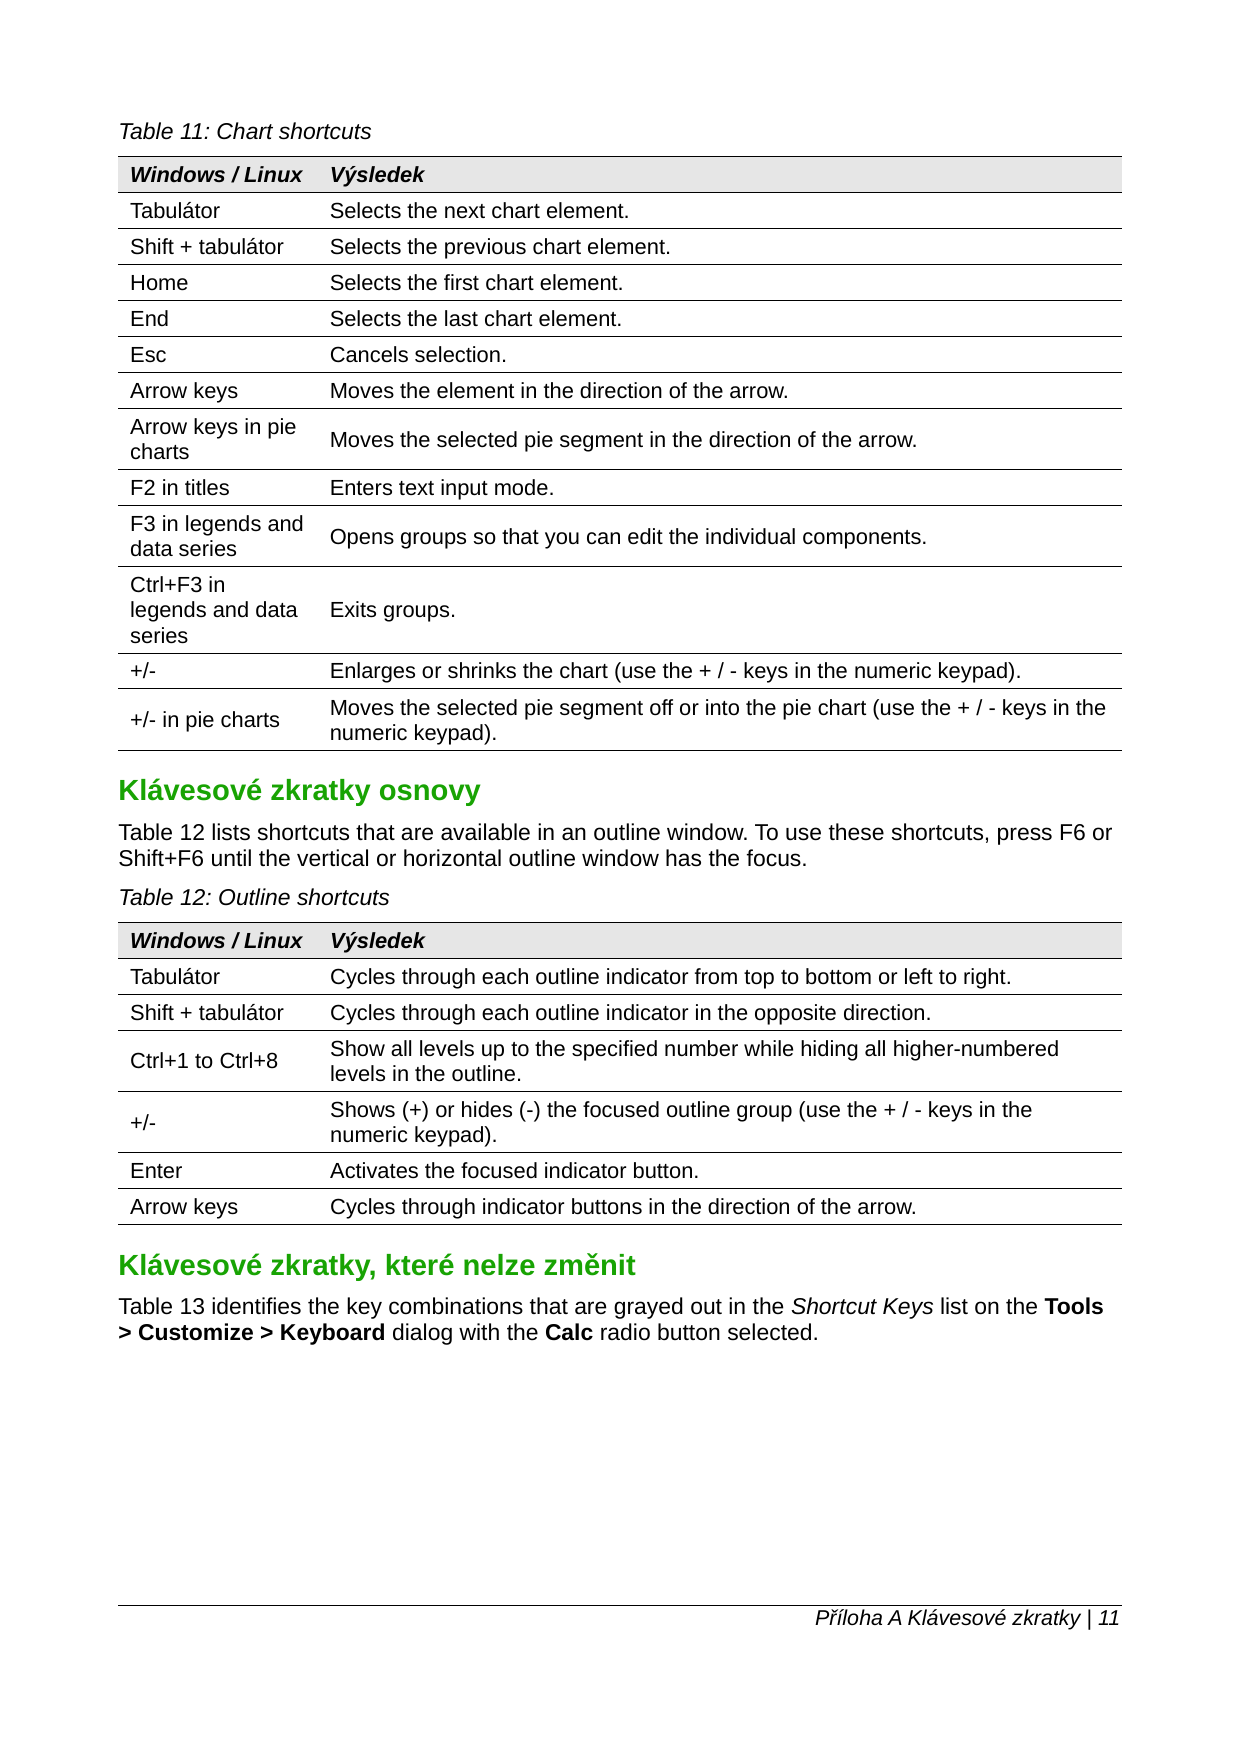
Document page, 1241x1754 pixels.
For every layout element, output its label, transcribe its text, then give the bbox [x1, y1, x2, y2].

table_cell Selects the previous chart element. [318, 229, 1122, 264]
table_cell Show all levels up to the specified number while hiding all higher-numbered levels in the outline. [318, 1031, 1122, 1091]
table_header Windows / Linux [118, 923, 318, 958]
table_cell Selects the next chart element. [318, 193, 1122, 228]
subtitle Klávesové zkratky osnovy [118, 773, 1122, 807]
table_cell End [118, 301, 318, 336]
table_cell +/- in pie charts [118, 689, 318, 749]
table_cell Selects the first chart element. [318, 265, 1122, 300]
table_cell Shows (+) or hides (-) the focused outline group (use the + / - keys in the numeric keypad). [318, 1092, 1122, 1152]
table_cell Moves the selected pie segment off or into the pie chart (use the + / - keys in the numeric keypad). [318, 689, 1122, 749]
table_header Výsledek [318, 923, 1122, 958]
table_cell Esc [118, 337, 318, 372]
table_cell Tabulátor [118, 959, 318, 994]
table_cell Arrow keys in pie charts [118, 409, 318, 469]
text Table 13 identifies the key combinations that are grayed out in the Shortcut Keys list on the Tools > Customize > Keyboard dialog with the Calc radio button selected. [118, 1293, 1122, 1346]
text Table 12 lists shortcuts that are available in an outline window. To use these shortcuts, press F6 or Shift+F6 until the vertical or horizontal outline window has the focus. [118, 818, 1122, 871]
table_cell Moves the element in the direction of the arrow. [318, 373, 1122, 408]
table_cell Cycles through indicator buttons in the direction of the arrow. [318, 1189, 1122, 1224]
table_cell F3 in legends and data series [118, 506, 318, 566]
table_cell Moves the selected pie segment in the direction of the arrow. [318, 409, 1122, 469]
table_cell Enter [118, 1153, 318, 1188]
table_cell Enlarges or shrinks the chart (use the + / - keys in the numeric keypad). [318, 654, 1122, 688]
table_cell Cancels selection. [318, 337, 1122, 372]
table_header Výsledek [318, 157, 1122, 192]
table_cell Home [118, 265, 318, 300]
table_cell Ctrl+F3 in legends and data series [118, 567, 318, 652]
table_cell Arrow keys [118, 373, 318, 408]
table_cell Cycles through each outline indicator in the opposite direction. [318, 995, 1122, 1030]
table_cell Opens groups so that you can edit the individual components. [318, 506, 1122, 566]
table_cell Selects the last chart element. [318, 301, 1122, 336]
table_cell Activates the focused indicator button. [318, 1153, 1122, 1188]
text Table 12: Outline shortcuts [118, 884, 1122, 910]
table_cell Exits groups. [318, 567, 1122, 652]
table_cell Enters text input mode. [318, 470, 1122, 505]
table_cell Shift + tabulátor [118, 995, 318, 1030]
table_cell Ctrl+1 to Ctrl+8 [118, 1031, 318, 1091]
subtitle Klávesové zkratky, které nelze změnit [118, 1248, 1122, 1281]
table_cell +/- [118, 654, 318, 688]
table_header Windows / Linux [118, 157, 318, 192]
table_cell Arrow keys [118, 1189, 318, 1224]
table_cell F2 in titles [118, 470, 318, 505]
table_cell Shift + tabulátor [118, 229, 318, 264]
table_cell Tabulátor [118, 193, 318, 228]
table_cell Cycles through each outline indicator from top to bottom or left to right. [318, 959, 1122, 994]
text Table 11: Chart shortcuts [118, 118, 1122, 144]
table_cell +/- [118, 1092, 318, 1152]
